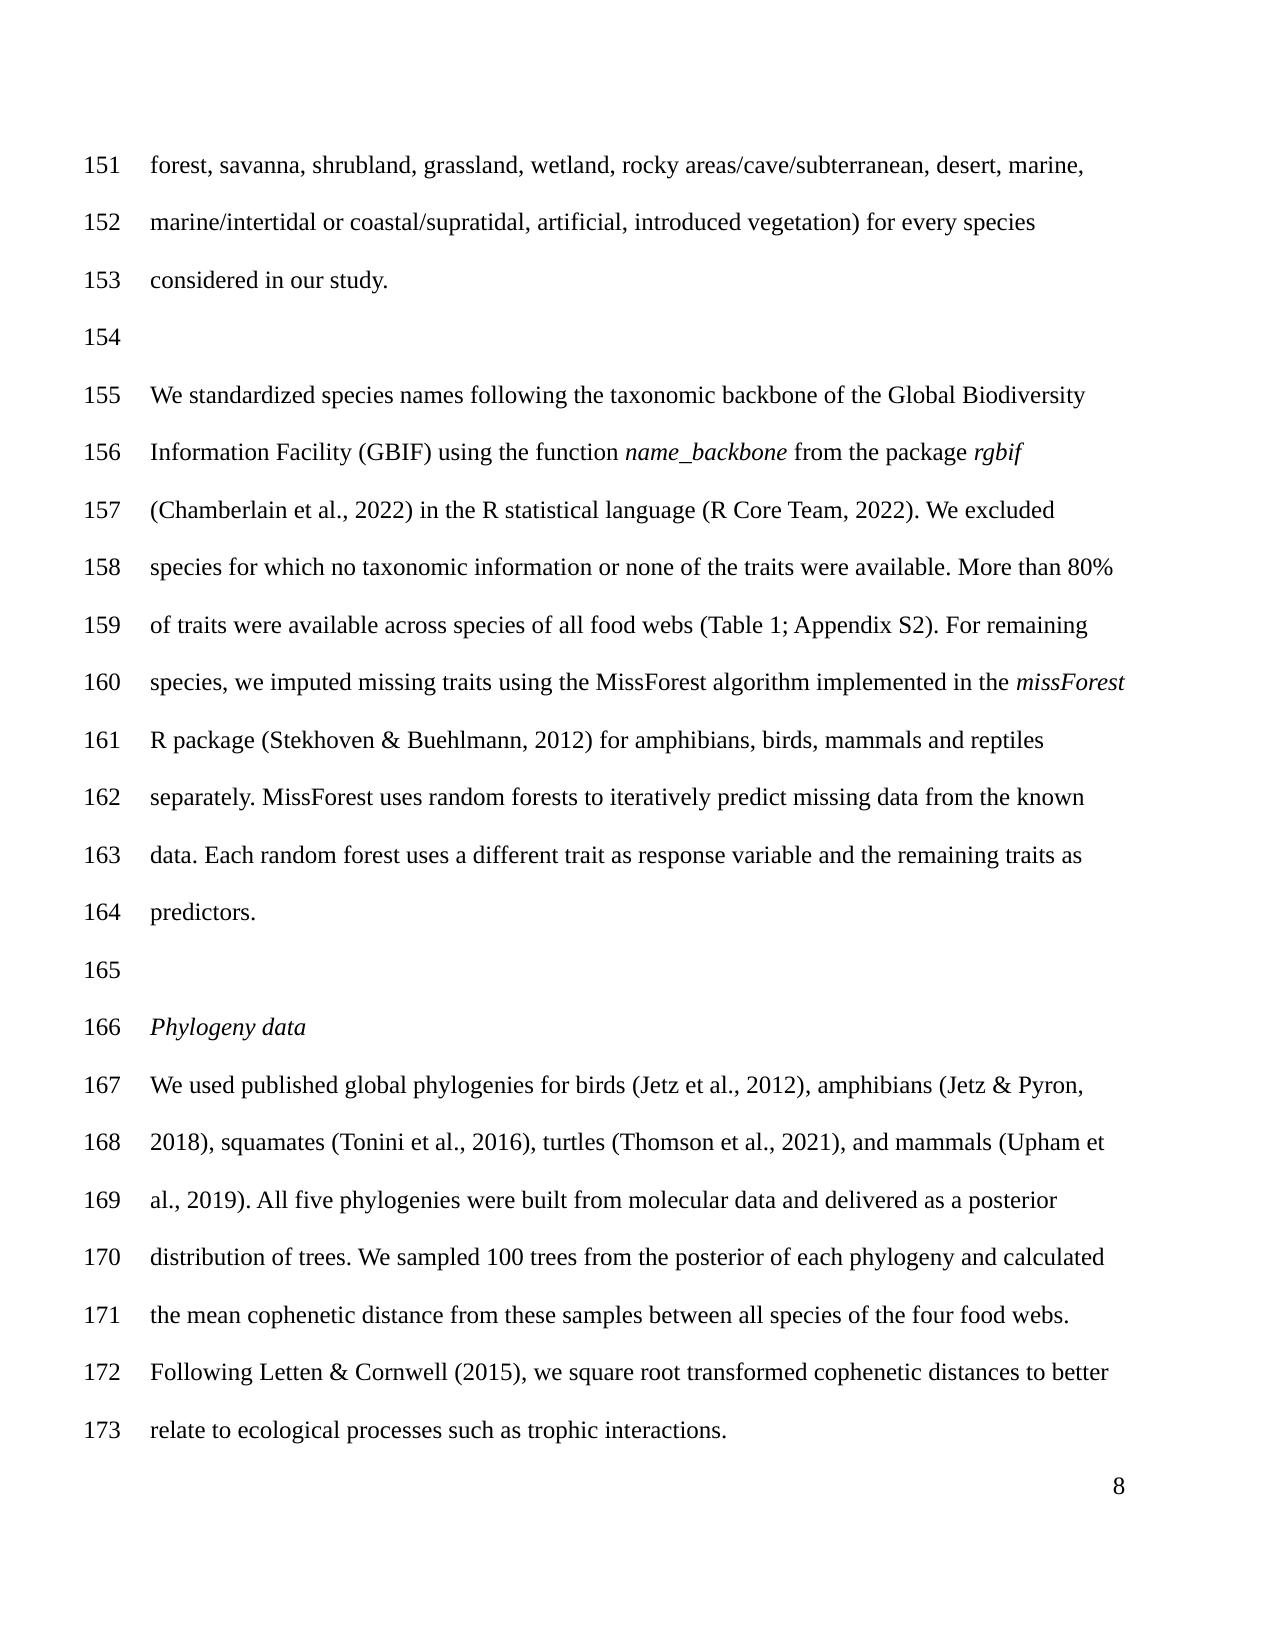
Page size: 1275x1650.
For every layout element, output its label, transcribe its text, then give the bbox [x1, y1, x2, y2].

text forest, savanna, shrubland, grassland, wetland, rocky areas/cave/subterranean, desert, marine, marine/intertidal or coastal/supratidal, artificial, introduced vegetation) for every species considered in our study. [150, 150, 1125, 294]
text We standardized species names following the taxonomic backbone of the Global Biodiversity Information Facility (GBIF) using the function name_backbone from the package rgbif (Chamberlain et al., 2022) in the R statistical language (R Core Team, 2022). We excluded species for which no taxonomic information or none of the traits were available. More than 80% of traits were available across species of all food webs (Table 1; Appendix S2). For remaining species, we imputed missing traits using the MissForest algorithm implemented in the missForest R package (Stekhoven & Buehlmann, 2012) for amphibians, birds, mammals and reptiles separately. MissForest uses random forests to iteratively predict missing data from the known data. Each random forest uses a different trait as response variable and the remaining traits as predictors. [150, 380, 1125, 926]
text Phylogeny data [150, 1012, 1125, 1041]
text We used published global phylogenies for birds (Jetz et al., 2012), amphibians (Jetz & Pyron, 2018), squamates (Tonini et al., 2016), turtles (Thomson et al., 2021), and mammals (Upham et al., 2019). All five phylogenies were built from molecular data and delivered as a posterior distribution of trees. We sampled 100 trees from the posterior of each phylogeny and calculated the mean cophenetic distance from these samples between all species of the four food webs. Following Letten & Cornwell (2015), we square root transformed cophenetic distances to better relate to ecological processes such as trophic interactions. [150, 1070, 1125, 1444]
